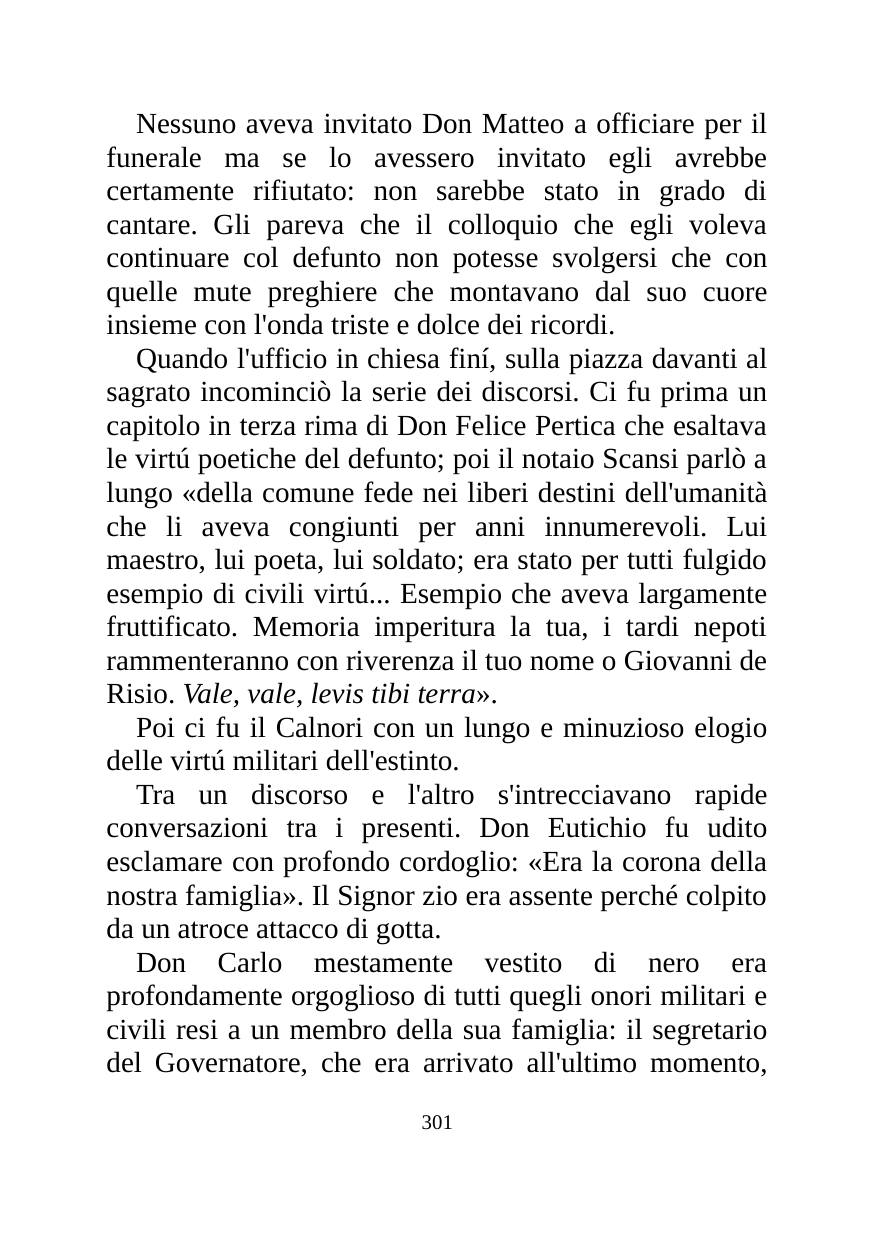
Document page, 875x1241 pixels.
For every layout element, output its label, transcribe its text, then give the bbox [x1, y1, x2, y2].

text Poi ci fu il Calnori con un lungo e minuzioso elogio delle virtú militari dell'estinto. [106, 710, 768, 777]
text Tra un discorso e l'altro s'intrecciavano rapide conversazioni tra i presenti. Don Eutichio fu udito esclamare con profondo cordoglio: «Era la corona della nostra famiglia». Il Signor zio era assente perché colpito da un atroce attacco di gotta. [106, 777, 768, 945]
text Nessuno aveva invitato Don Matteo a officiare per il funerale ma se lo avessero invitato egli avrebbe certamente rifiutato: non sarebbe stato in grado di cantare. Gli pareva che il colloquio che egli voleva continuare col defunto non potesse svolgersi che con quelle mute preghiere che montavano dal suo cuore insieme con l'onda triste e dolce dei ricordi. [106, 106, 768, 341]
text Don Carlo mestamente vestito di nero era profondamente orgoglioso di tutti quegli onori militari e civili resi a un membro della sua famiglia: il segretario del Governatore, che era arrivato all'ultimo momento, [106, 945, 768, 1079]
text Quando l'ufficio in chiesa finí, sulla piazza davanti al sagrato incominciò la serie dei discorsi. Ci fu prima un capitolo in terza rima di Don Felice Pertica che esaltava le virtú poetiche del defunto; poi il notaio Scansi parlò a lungo «della comune fede nei liberi destini dell'umanità che li aveva congiunti per anni innumerevoli. Lui maestro, lui poeta, lui soldato; era stato per tutti fulgido esempio di civili virtú... Esempio che aveva largamente fruttificato. Memoria imperitura la tua, i tardi nepoti rammenteranno con riverenza il tuo nome o Giovanni de Risio. Vale, vale, levis tibi terra». [106, 341, 768, 710]
